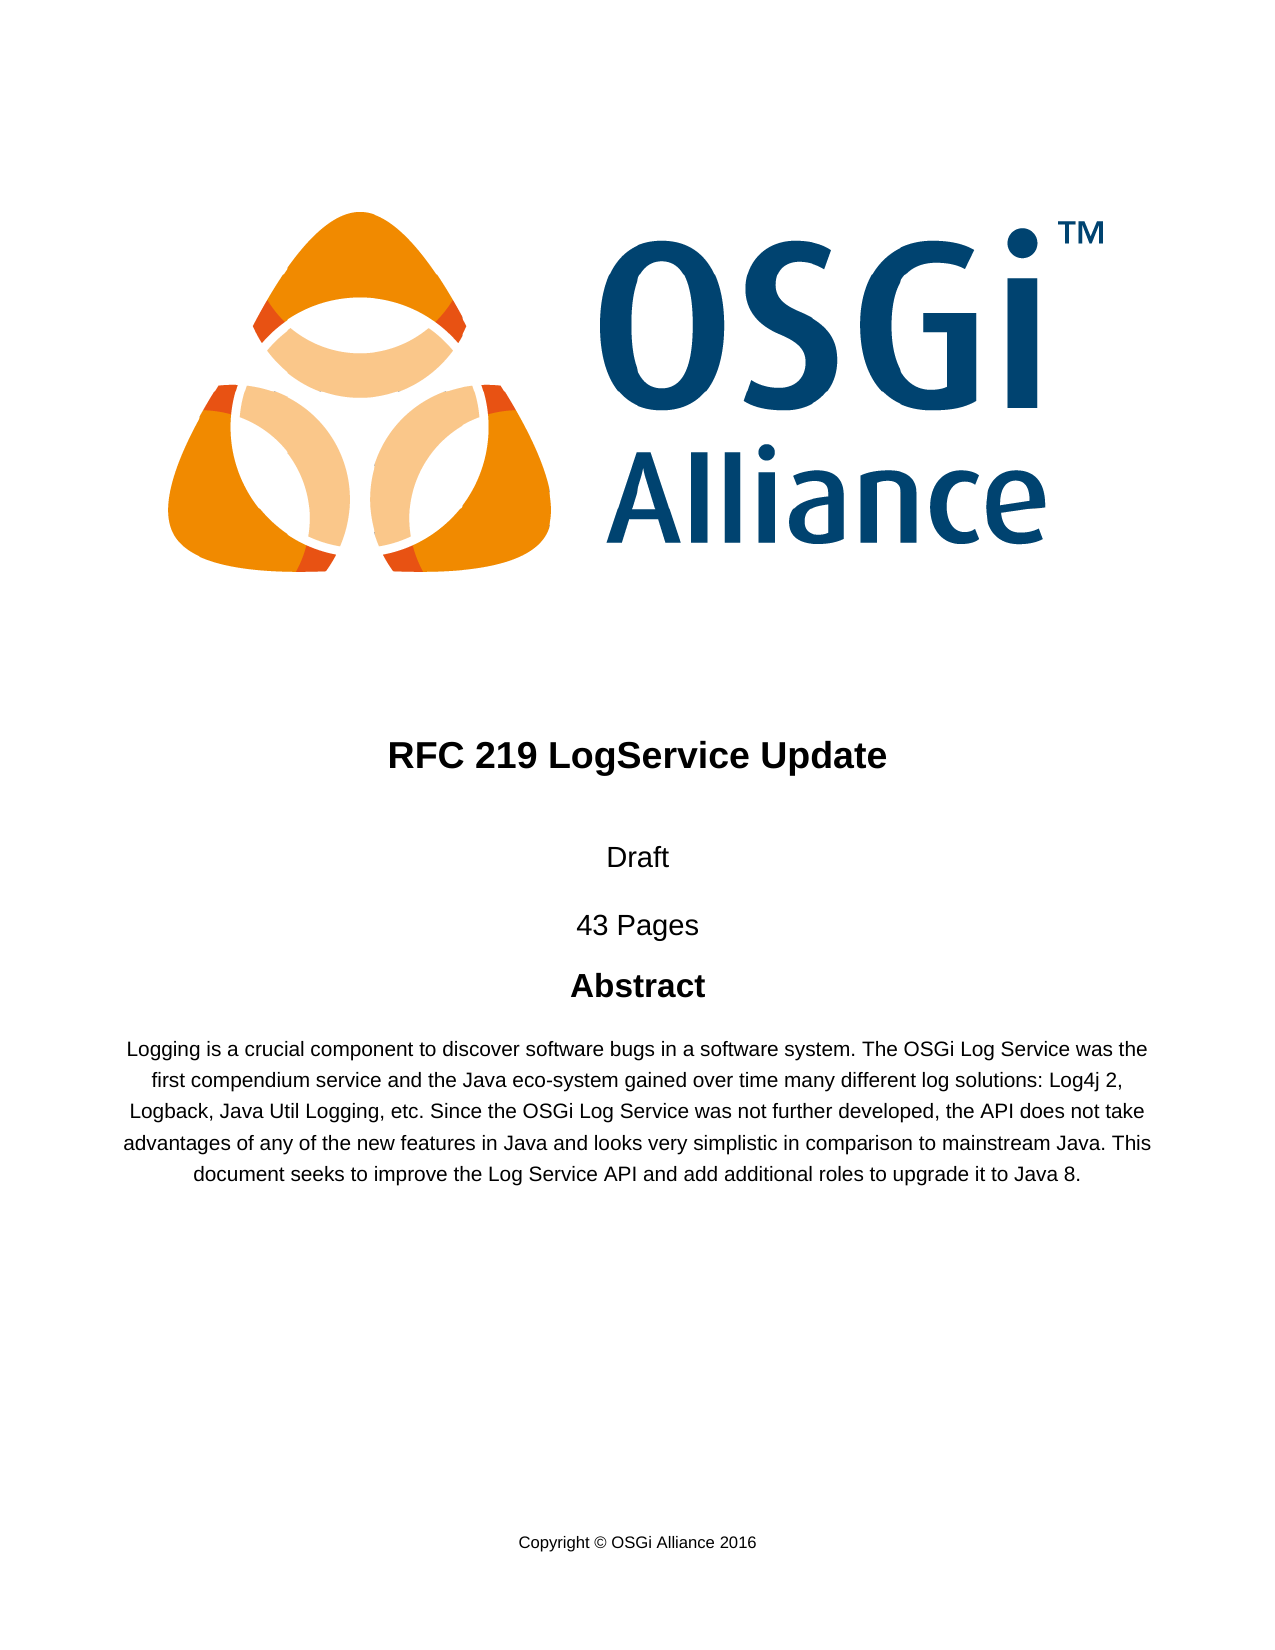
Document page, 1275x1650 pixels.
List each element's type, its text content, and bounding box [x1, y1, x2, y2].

picture [112, 158, 1163, 626]
title RFC 219 LogService Update [112, 733, 1162, 776]
text Logging is a crucial component to discover software bugs in a software system. The OSGi Log Service was the first compendium service and the Java eco-system gained over time many different log solutions: Log4j 2, Logback, Java Util Logging, etc. Since the OSGi Log Service was not further developed, the API does not take advantages of any of the new features in Java and looks very simplistic in comparison to mainstream Java. This document seeks to improve the Log Service API and add additional roles to upgrade it to Java 8. [112, 1029, 1162, 1186]
title Draft 41 Pages [112, 841, 1162, 941]
text Abstract [112, 966, 1162, 1004]
